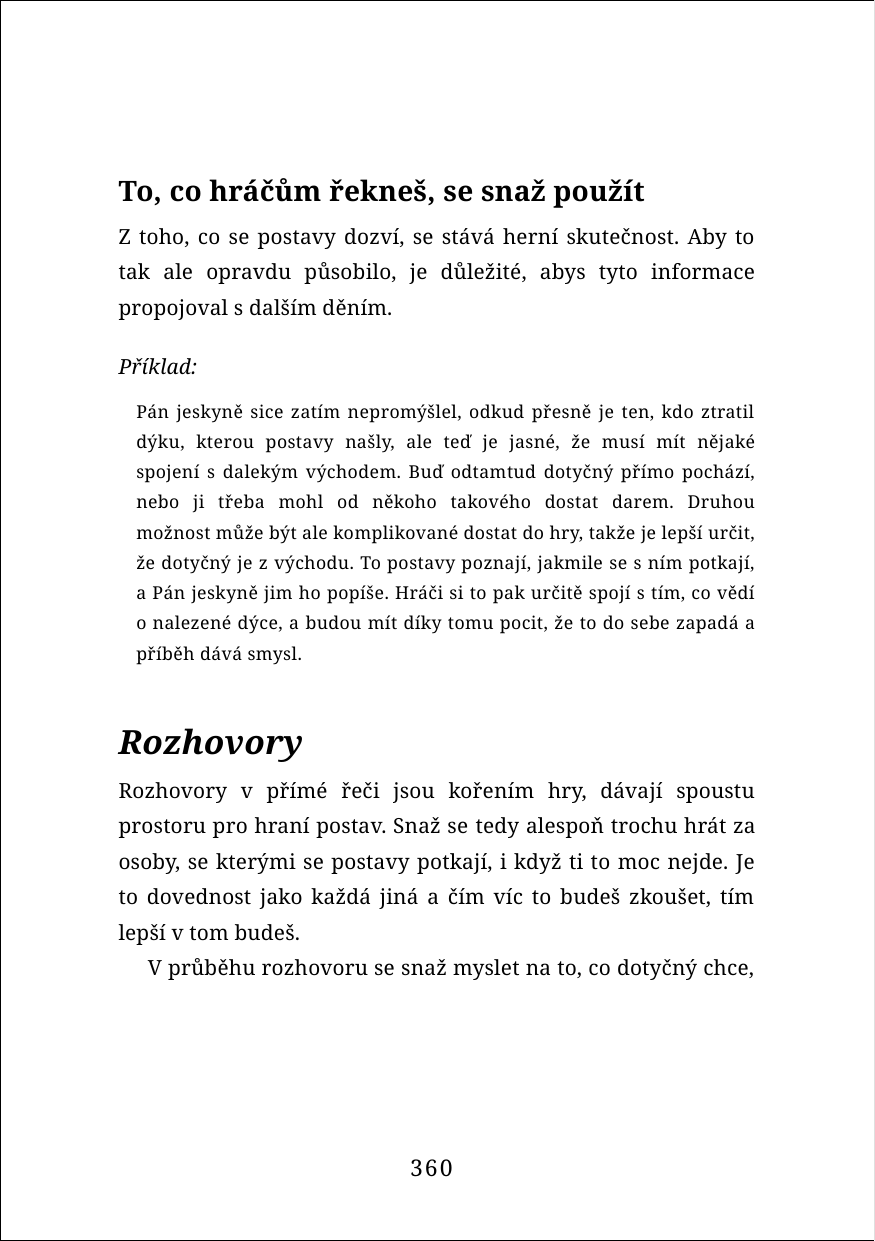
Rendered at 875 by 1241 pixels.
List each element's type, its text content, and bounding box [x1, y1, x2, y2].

subtitle To, co hráčům řekneš, se snaž použít [118, 172, 756, 210]
text Příklad: [118, 352, 756, 381]
text Pán jeskyně sice zatím nepromýšlel, odkud přesně je ten, kdo ztratil dýku, kterou postavy našly, ale teď je jasné, že musí mít nějaké spojení s dalekým východem. Buď odtamtud dotyčný přímo pochází, nebo ji třeba mohl od někoho takového dostat darem. Druhou možnost může být ale komplikované dostat do hry, takže je lepší určit, že dotyčný je z východu. To postavy poznají, jakmile se s ním potkají, a Pán jeskyně jim ho popíše. Hráči si to pak určitě spojí s tím, co vědí o nalezené dýce, a budou mít díky tomu pocit, že to do sebe zapadá a příběh dává smysl. [136, 399, 756, 665]
subtitle Rozhovory [118, 718, 756, 764]
text Z toho, co se postavy dozví, se stává herní skutečnost. Aby to tak ale opravdu působilo, je důležité, abys tyto informace propojoval s dalším děním. [118, 222, 756, 321]
text Rozhovory v přímé řeči jsou kořením hry, dávají spoustu prostoru pro hraní postav. Snaž se tedy alespoň trochu hrát za osoby, se kterými se postavy potkají, i když ti to moc nejde. Je to dovednost jako každá jiná a čím víc to budeš zkoušet, tím lepší v tom budeš. V průběhu rozhovoru se snaž myslet na to, co dotyčný chce, [118, 776, 756, 982]
